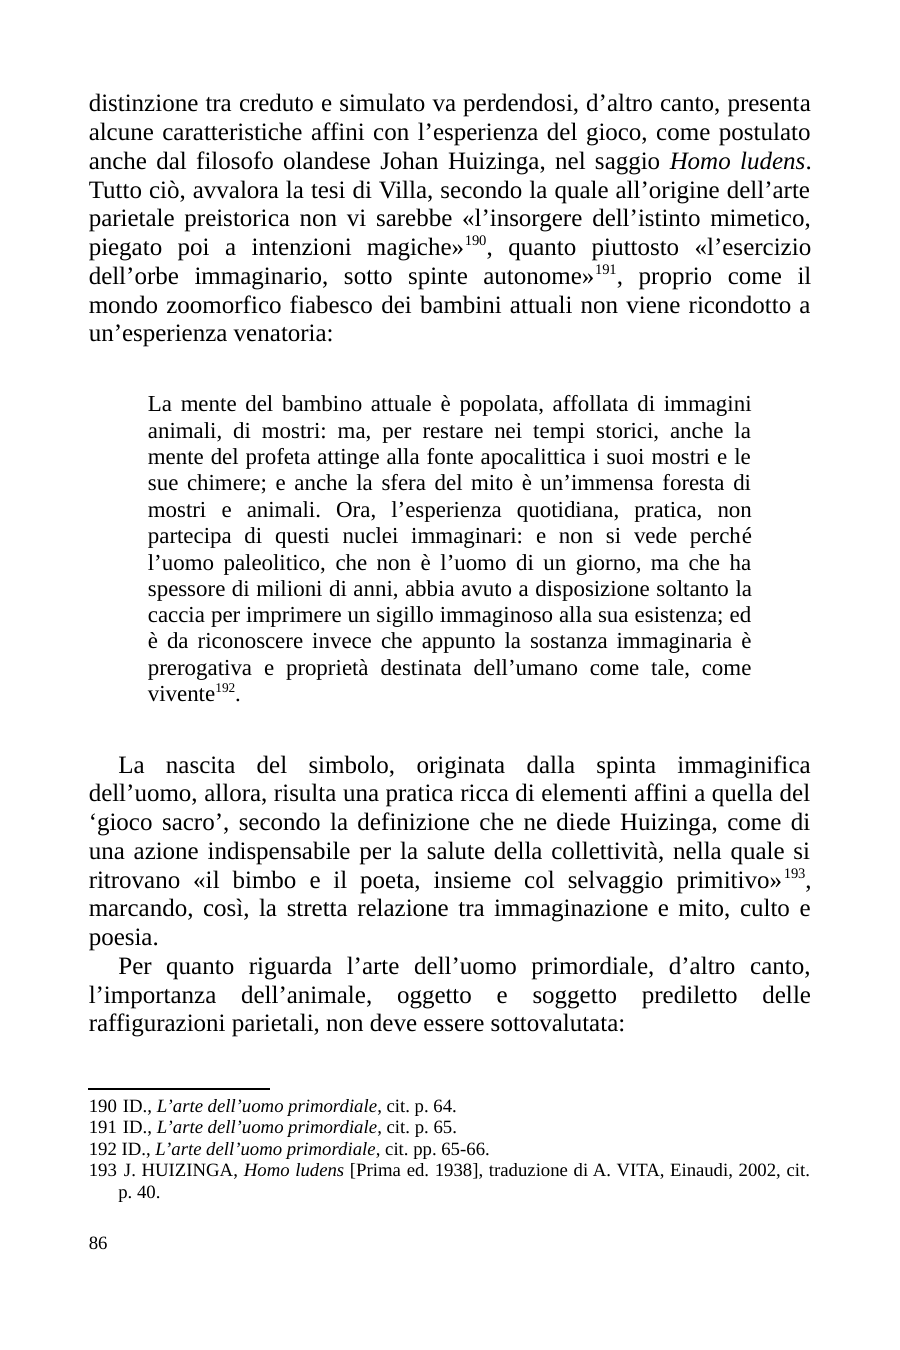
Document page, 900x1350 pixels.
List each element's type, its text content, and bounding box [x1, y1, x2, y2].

text La nascita del simbolo, originata dalla spinta immaginifica dell’uomo, allora, risulta una pratica ricca di elementi affini a quella del ‘gioco sacro’, secondo la definizione che ne diede Huizinga, come di una azione indispensabile per la salute della collettività, nella quale si ritrovano «il bimbo e il poeta, insieme col selvaggio primitivo», marcando, così, la stretta relazione tra immaginazione e mito, culto e poesia. [88, 750, 811, 951]
text ID., L’arte dell’uomo primordiale, cit. p. 65. [88, 1116, 811, 1138]
text J. HUIZINGA, Homo ludens [Prima ed. 1938], traduzione di A. VITA, Einaudi, 2002, cit. p. 40. [88, 1159, 811, 1202]
text distinzione tra creduto e simulato va perdendosi, d’altro canto, presenta alcune caratteristiche affini con l’esperienza del gioco, come postulato anche dal filosofo olandese Johan Huizinga, nel saggio Homo ludens. Tutto ciò, avvalora la tesi di Villa, secondo la quale all’origine dell’arte parietale preistorica non vi sarebbe «l’insorgere dell’istinto mimetico, piegato poi a intenzioni magiche», quanto piuttosto «l’esercizio dell’orbe immaginario, sotto spinte autonome», proprio come il mondo zoomorfico fiabesco dei bambini attuali non viene ricondotto a un’esperienza venatoria: [88, 88, 811, 347]
text ID., L’arte dell’uomo primordiale, cit. pp. 65-66. [88, 1138, 811, 1159]
text ID., L’arte dell’uomo primordiale, cit. p. 64. [88, 1095, 811, 1116]
text La mente del bambino attuale è popolata, affollata di immagini animali, di mostri: ma, per restare nei tempi storici, anche la mente del profeta attinge alla fonte apocalittica i suoi mostri e le sue chimere; e anche la sfera del mito è un’immensa foresta di mostri e animali. Ora, l’esperienza quotidiana, pratica, non partecipa di questi nuclei immaginari: e non si vede perché l’uomo paleolitico, che non è l’uomo di un giorno, ma che ha spessore di milioni di anni, abbia avuto a disposizione soltanto la caccia per imprimere un sigillo immaginoso alla sua esistenza; ed è da riconoscere invece che appunto la sostanza immaginaria è prerogativa e proprietà destinata dell’umano come tale, come vivente. [148, 390, 752, 707]
text Per quanto riguarda l’arte dell’uomo primordiale, d’altro canto, l’importanza dell’animale, oggetto e soggetto prediletto delle raffigurazioni parietali, non deve essere sottovalutata: [88, 951, 811, 1037]
